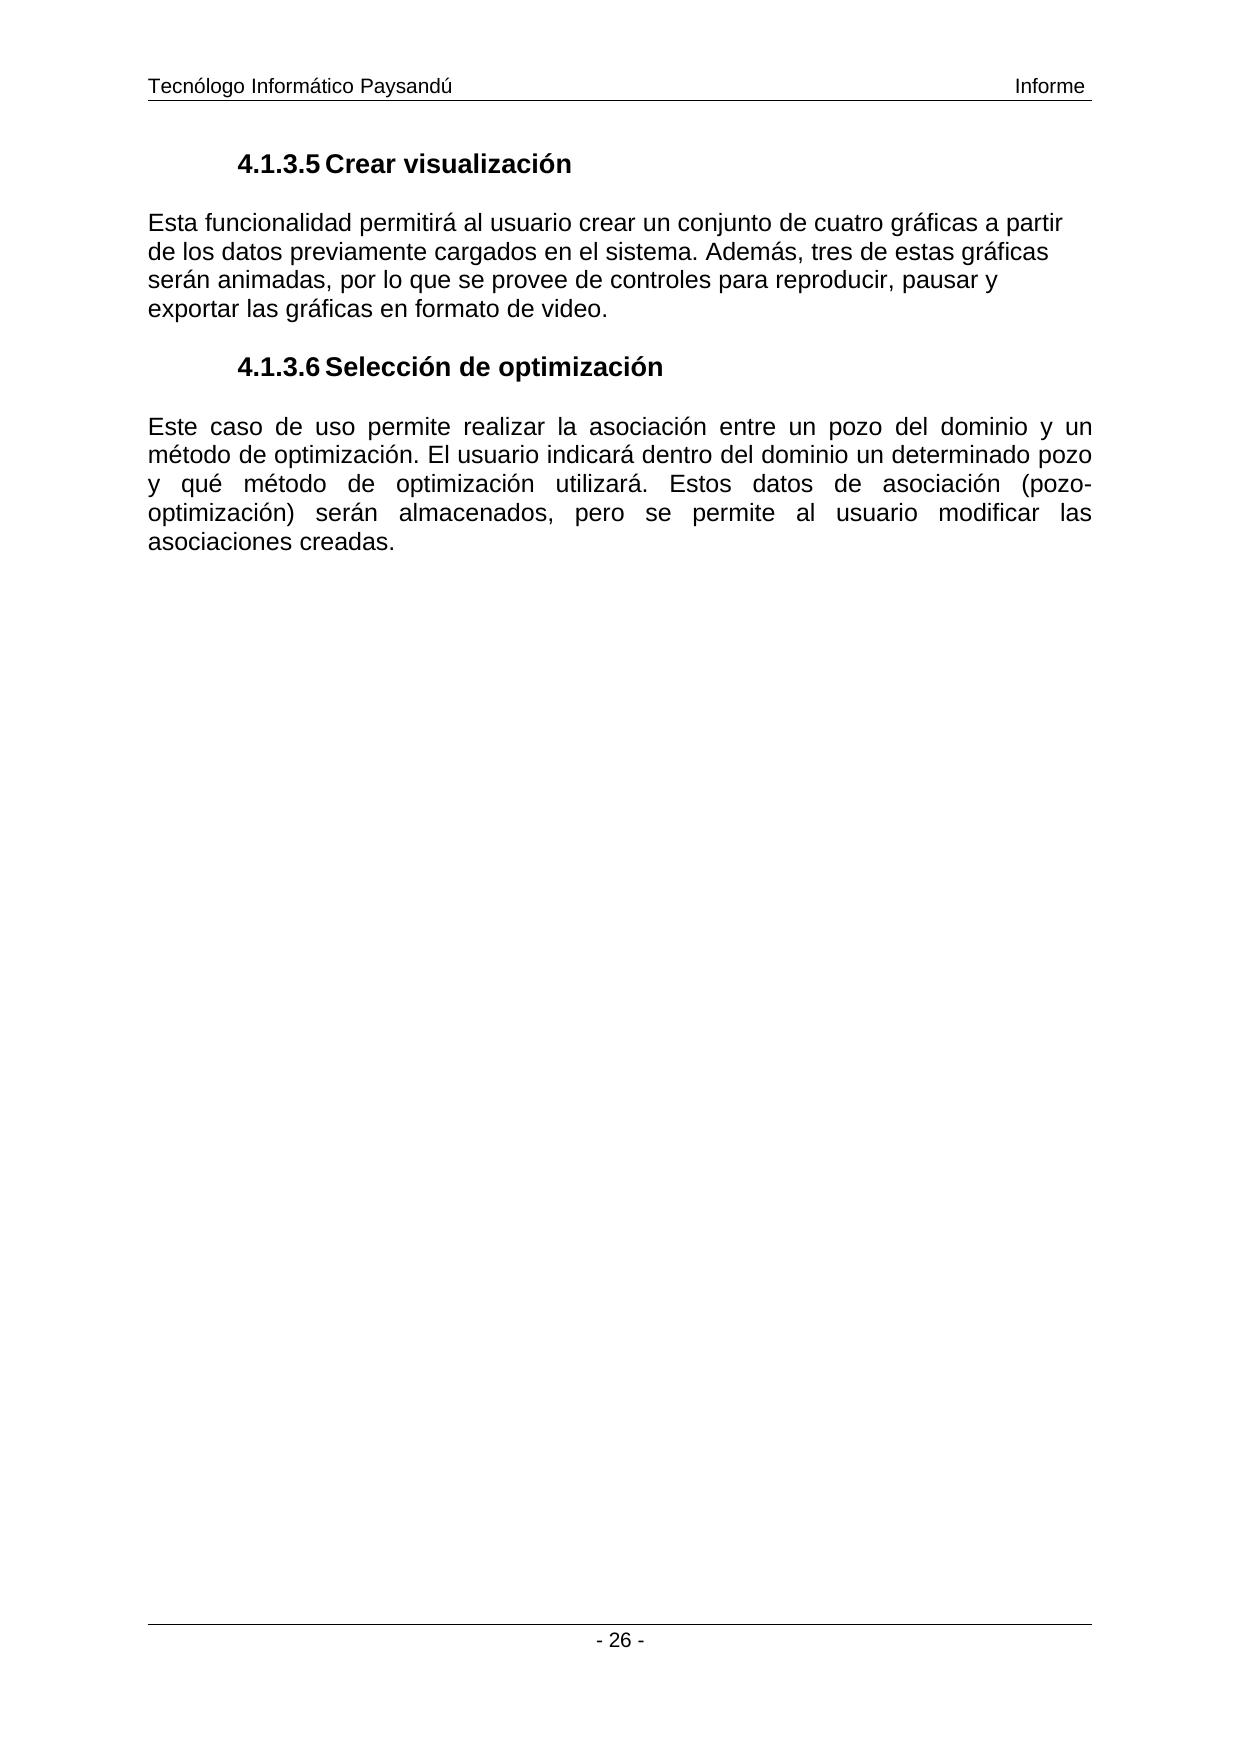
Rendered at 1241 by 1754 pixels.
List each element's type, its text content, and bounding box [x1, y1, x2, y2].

text Esta funcionalidad permitirá al usuario crear un conjunto de cuatro gráficas a partir de los datos previamente cargados en el sistema. Además, tres de estas gráficas serán animadas, por lo que se provee de controles para reproducir, pausar y exportar las gráficas en formato de video. [148, 208, 1092, 323]
subtitle Crear visualización [237, 148, 1092, 179]
subtitle Selección de optimización [237, 351, 1092, 383]
text Este caso de uso permite realizar la asociación entre un pozo del dominio y un método de optimización. El usuario indicará dentro del dominio un determinado pozo y qué método de optimización utilizará. Estos datos de asociación (pozo-optimización) serán almacenados, pero se permite al usuario modificar las asociaciones creadas. [148, 411, 1092, 555]
